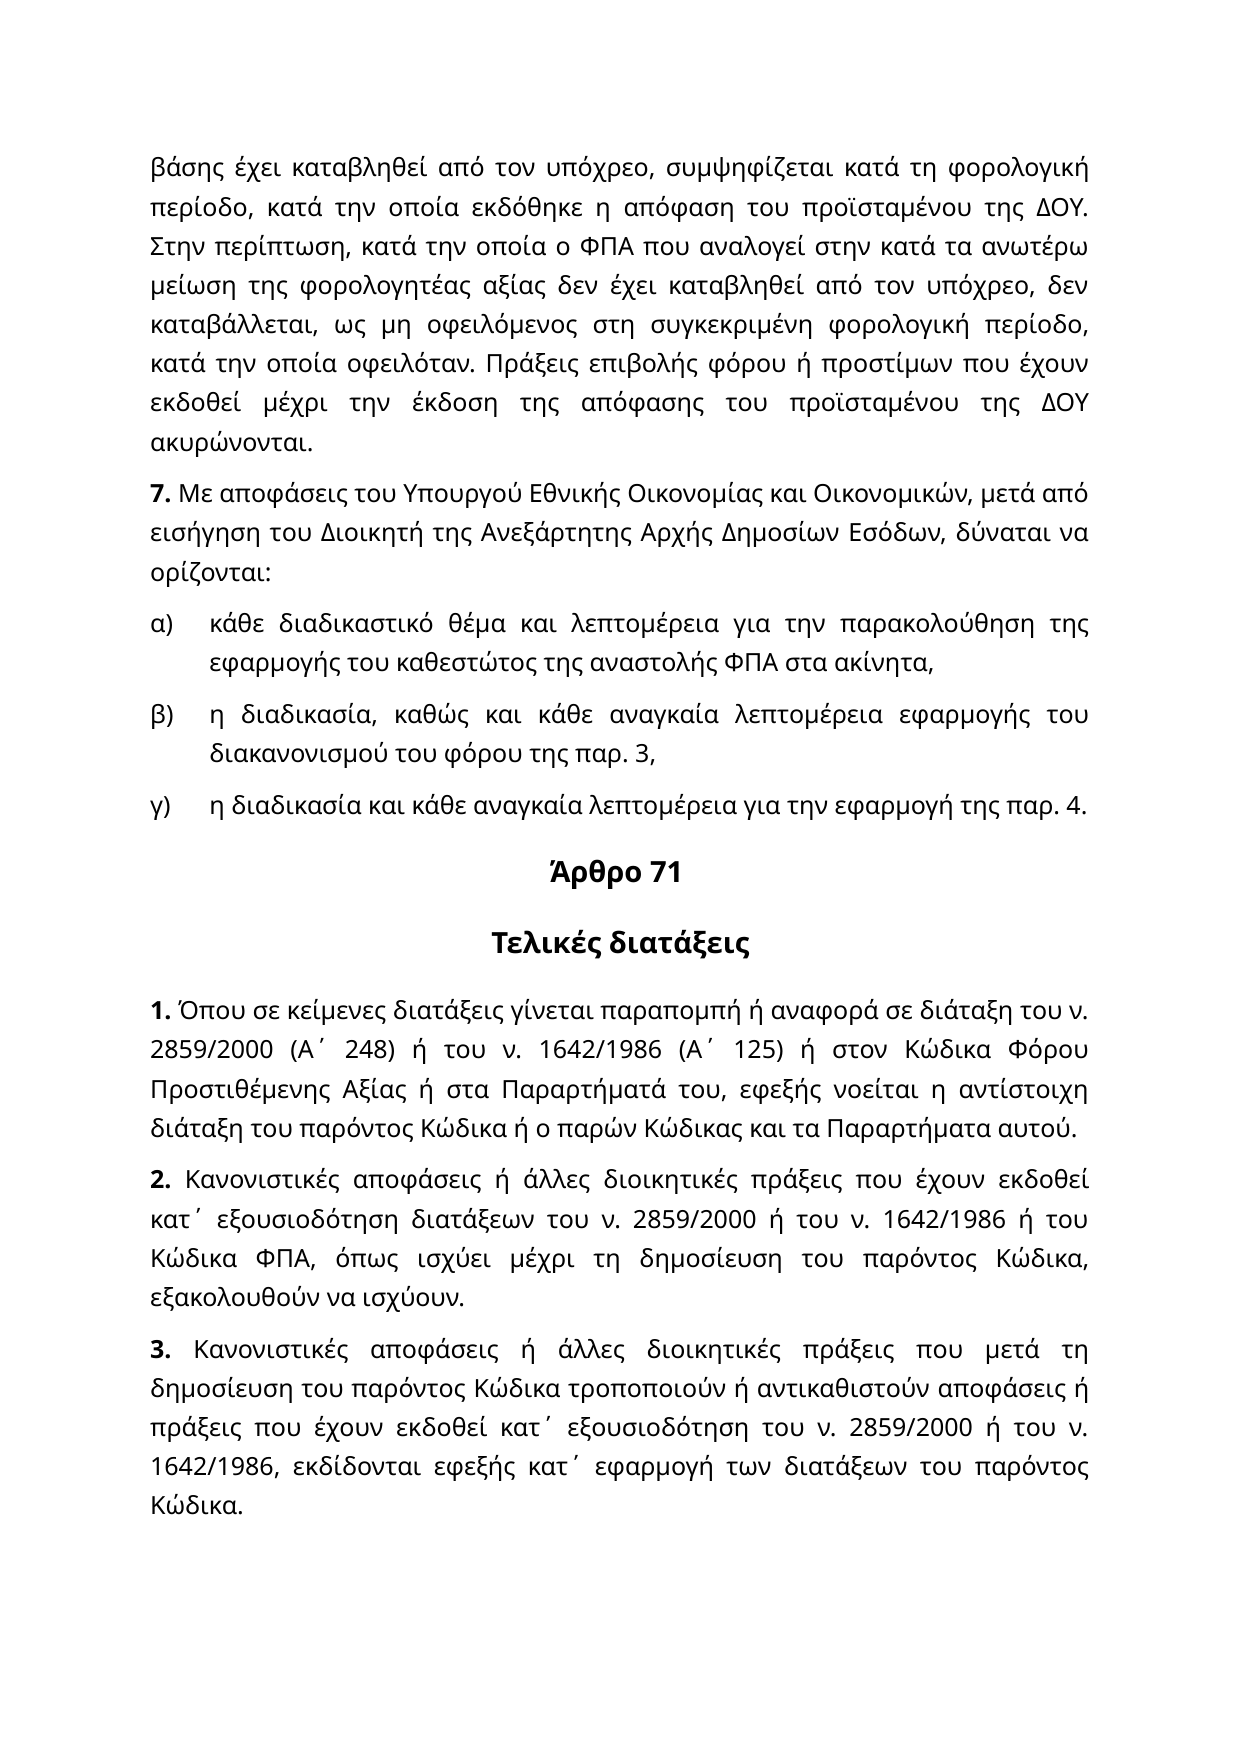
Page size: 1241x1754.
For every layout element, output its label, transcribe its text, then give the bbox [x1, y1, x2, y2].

text 2. Κανονιστικές αποφάσεις ή άλλες διοικητικές πράξεις που έχουν εκδοθεί κατ΄ εξουσιοδότηση διατάξεων του ν. 2859/2000 ή του ν. 1642/1986 ή του Κώδικα ΦΠΑ, όπως ισχύει μέχρι τη δημοσίευση του παρόντος Κώδικα, εξακολουθούν να ισχύουν. [150, 1162, 1090, 1314]
text βάσης έχει καταβληθεί από τον υπόχρεο, συμψηφίζεται κατά τη φορολογική περίοδο, κατά την οποία εκδόθηκε η απόφαση του προϊσταμένου της ΔΟΥ. Στην περίπτωση, κατά την οποία ο ΦΠΑ που αναλογεί στην κατά τα ανωτέρω μείωση της φορολογητέας αξίας δεν έχει καταβληθεί από τον υπόχρεο, δεν καταβάλλεται, ως μη οφειλόμενος στη συγκεκριμένη φορολογική περίοδο, κατά την οποία οφειλόταν. Πράξεις επιβολής φόρου ή προστίμων που έχουν εκδοθεί μέχρι την έκδοση της απόφασης του προϊσταμένου της ΔΟΥ ακυρώνονται. [150, 150, 1090, 458]
list β) η διαδικασία, καθώς και κάθε αναγκαία λεπτομέρεια εφαρμογής του διακανονισμού του φόρου της παρ. 3, [150, 697, 1090, 770]
text 7. Με αποφάσεις του Υπουργού Εθνικής Οικονομίας και Οικονομικών, μετά από εισήγηση του Διοικητή της Ανεξάρτητης Αρχής Δημοσίων Εσόδων, δύναται να ορίζονται: [150, 476, 1090, 588]
list γ) η διαδικασία και κάθε αναγκαία λεπτομέρεια για την εφαρμογή της παρ. 4. [150, 787, 1090, 822]
subtitle Τελικές διατάξεις [150, 922, 1090, 962]
list α) κάθε διαδικαστικό θέμα και λεπτομέρεια για την παρακολούθηση της εφαρμογής του καθεστώτος της αναστολής ΦΠΑ στα ακίνητα, [150, 606, 1090, 679]
text 3. Κανονιστικές αποφάσεις ή άλλες διοικητικές πράξεις που μετά τη δημοσίευση του παρόντος Κώδικα τροποποιούν ή αντικαθιστούν αποφάσεις ή πράξεις που έχουν εκδοθεί κατ΄ εξουσιοδότηση του ν. 2859/2000 ή του ν. 1642/1986, εκδίδονται εφεξής κατ΄ εφαρμογή των διατάξεων του παρόντος Κώδικα. [150, 1331, 1090, 1522]
text 1. Όπου σε κείμενες διατάξεις γίνεται παραπομπή ή αναφορά σε διάταξη του ν. 2859/2000 (Α΄ 248) ή του ν. 1642/1986 (Α΄ 125) ή στον Κώδικα Φόρου Προστιθέμενης Αξίας ή στα Παραρτήματά του, εφεξής νοείται η αντίστοιχη διάταξη του παρόντος Κώδικα ή ο παρών Κώδικας και τα Παραρτήματα αυτού. [150, 993, 1090, 1144]
subtitle Άρθρο 71 [150, 852, 1090, 891]
